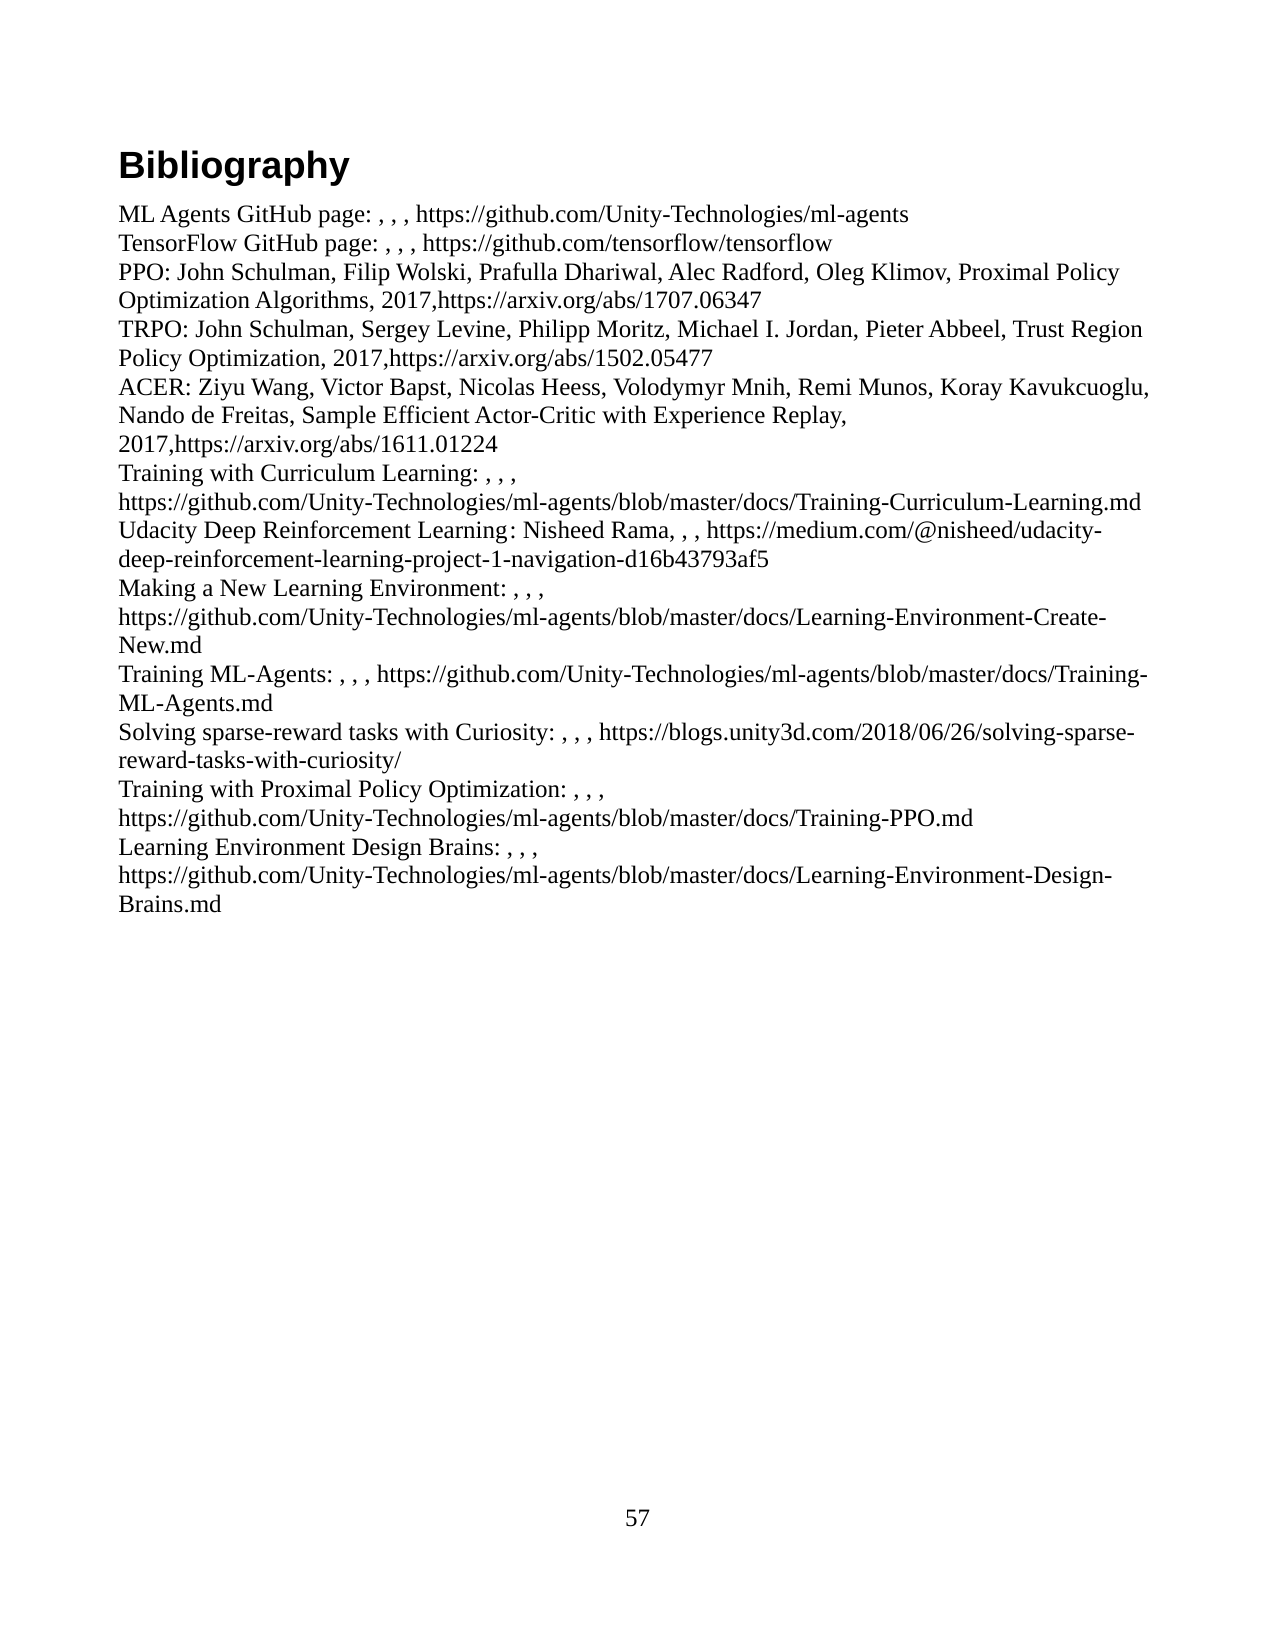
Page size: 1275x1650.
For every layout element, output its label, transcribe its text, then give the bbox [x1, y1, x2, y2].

text Making a New Learning Environment: , , , https://github.com/Unity-Technologies/ml-agents/blob/master/docs/Learning-Environment-Create-New.md [118, 573, 1157, 659]
text Learning Environment Design Brains: , , , https://github.com/Unity-Technologies/ml-agents/blob/master/docs/Learning-Environment-Design-Brains.md [118, 832, 1157, 918]
text PPO: John Schulman, Filip Wolski, Prafulla Dhariwal, Alec Radford, Oleg Klimov, Proximal Policy Optimization Algorithms, 2017,https://arxiv.org/abs/1707.06347 [118, 257, 1157, 314]
text Udacity Deep Reinforcement Learning : Nisheed Rama, , , https://medium.com/@nisheed/udacity-deep-reinforcement-learning-project-1-navigation-d16b43793af5 [118, 516, 1157, 573]
text Training with Curriculum Learning: , , , https://github.com/Unity-Technologies/ml-agents/blob/master/docs/Training-Curriculum-Learning.md [118, 458, 1157, 516]
text Solving sparse-reward tasks with Curiosity: , , , https://blogs.unity3d.com/2018/06/26/solving-sparse-reward-tasks-with-curiosity/ [118, 717, 1157, 774]
subtitle Bibliography [118, 143, 1157, 187]
text Training ML-Agents: , , , https://github.com/Unity-Technologies/ml-agents/blob/master/docs/Training-ML-Agents.md [118, 659, 1157, 717]
text TensorFlow GitHub page: , , , https://github.com/tensorflow/tensorflow [118, 228, 1157, 257]
text Training with Proximal Policy Optimization: , , , https://github.com/Unity-Technologies/ml-agents/blob/master/docs/Training-PPO.md [118, 774, 1157, 832]
text TRPO: John Schulman, Sergey Levine, Philipp Moritz, Michael I. Jordan, Pieter Abbeel, Trust Region Policy Optimization, 2017,https://arxiv.org/abs/1502.05477 [118, 314, 1157, 372]
text ML Agents GitHub page: , , , https://github.com/Unity-Technologies/ml-agents [118, 199, 1157, 228]
text ACER: Ziyu Wang, Victor Bapst, Nicolas Heess, Volodymyr Mnih, Remi Munos, Koray Kavukcuoglu, Nando de Freitas, Sample Efficient Actor-Critic with Experience Replay, 2017,https://arxiv.org/abs/1611.01224 [118, 372, 1157, 458]
